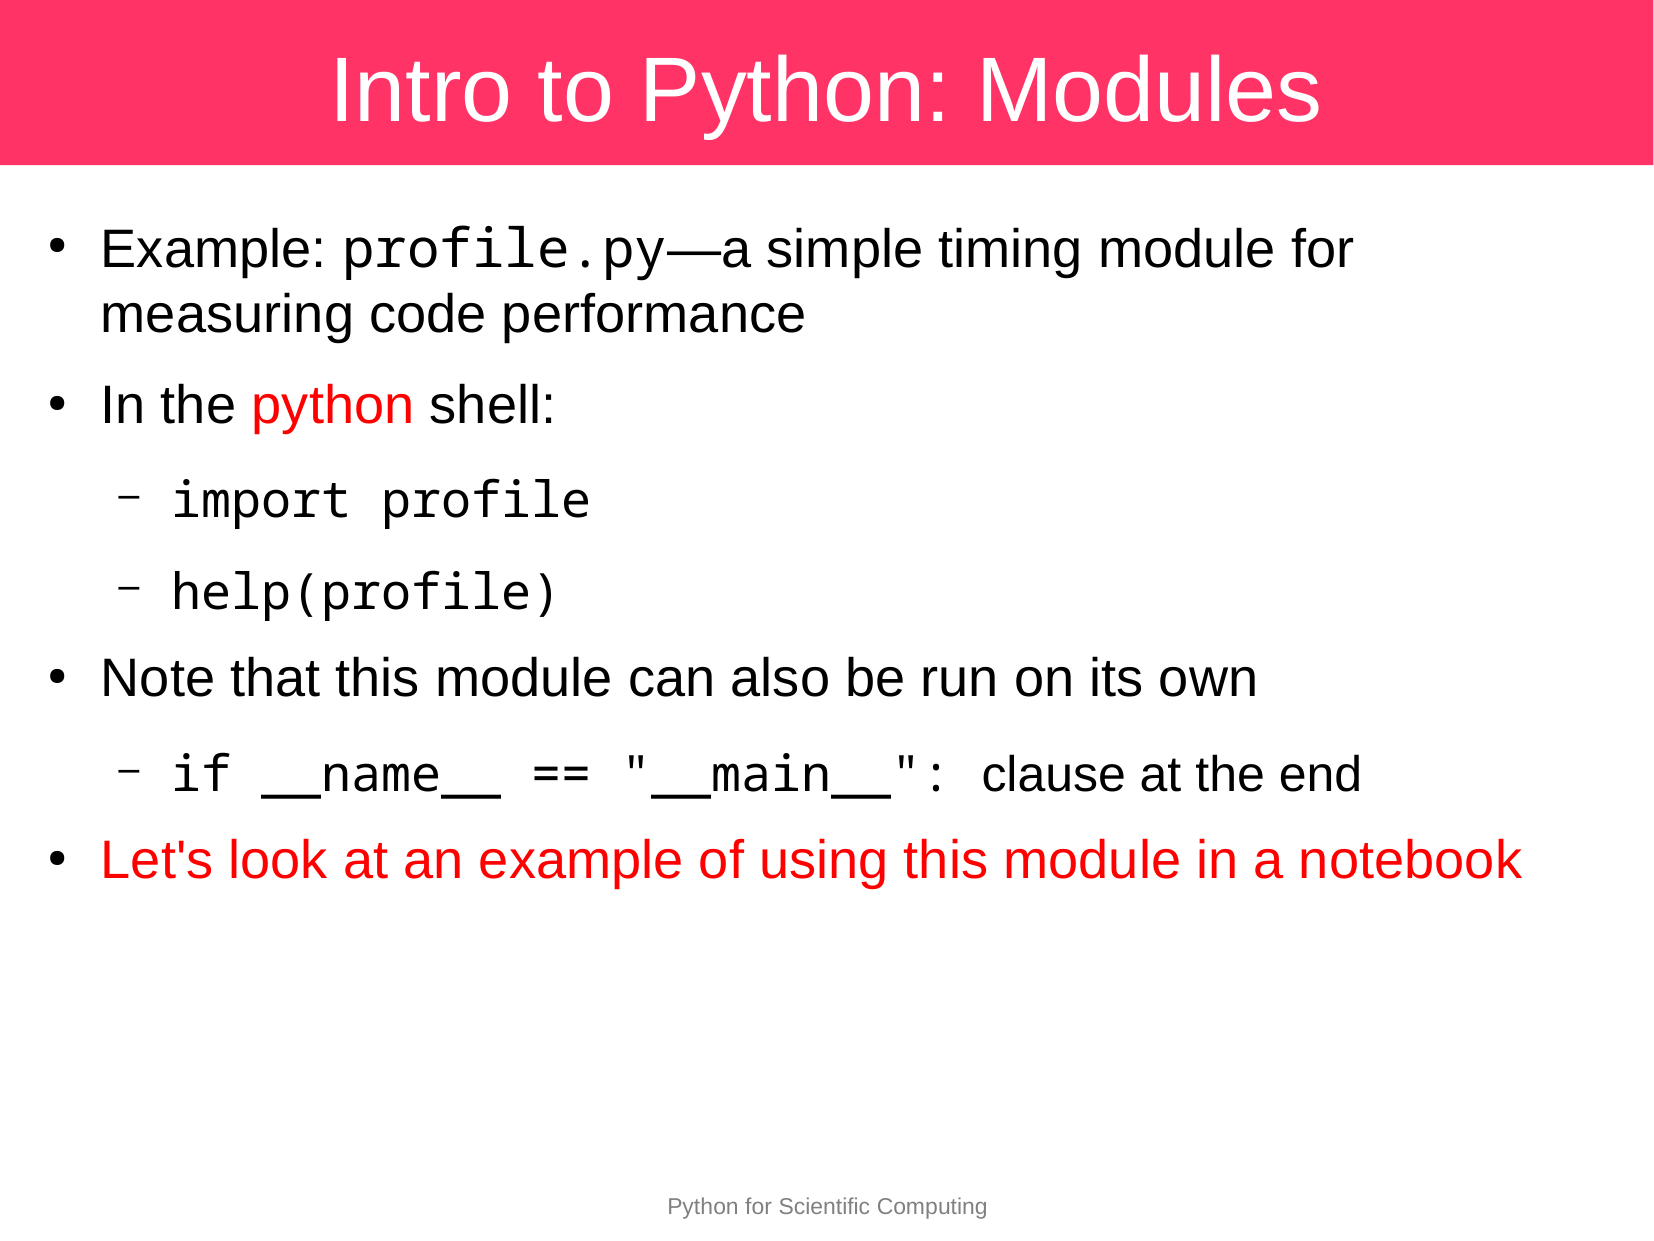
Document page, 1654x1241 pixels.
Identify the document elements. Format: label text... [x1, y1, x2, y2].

title Intro to Python: Modules [82, 31, 1571, 148]
list Example: profile.py—a simple timing module for measuring code performance In the python shell: import profile help(profile) Note that this module can also be run on its own if __name__ == "__main__": clause at the end Let's look at an example of using this module in a notebook [30, 210, 1621, 1171]
